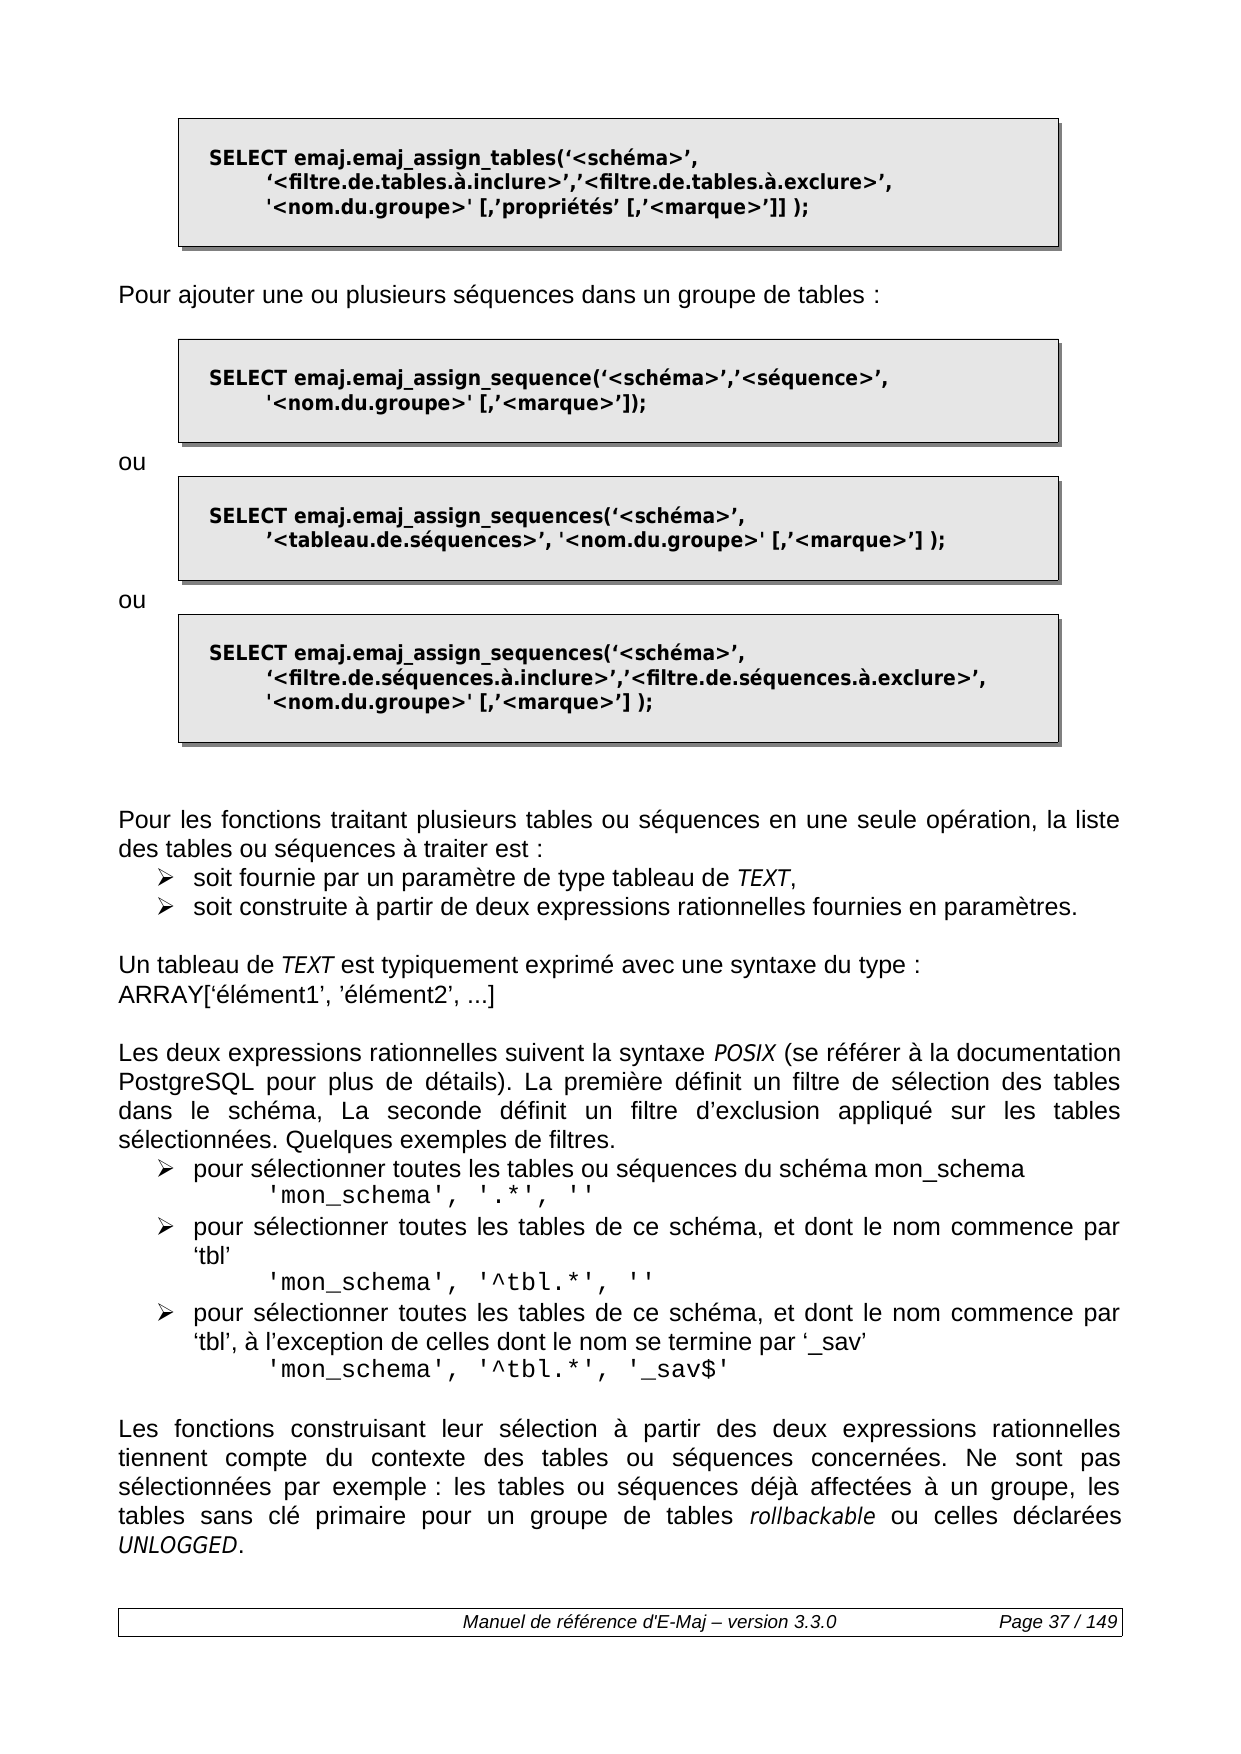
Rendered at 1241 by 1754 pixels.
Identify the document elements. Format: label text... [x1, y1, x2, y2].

list soit construite à partir de deux expressions rationnelles fournies en paramètres. [156, 892, 1122, 921]
text ou [118, 447, 1122, 476]
text 'mon_schema', '^tbl.*', '_sav$' [118, 1356, 1122, 1385]
text SELECT emaj.emaj_assign_tables(‘<schéma>’, [179, 143, 1058, 167]
text ’<tableau.de.séquences>’, '<nom.du.groupe>' [,’<marque>’] ); [179, 525, 1058, 549]
text ARRAY[‘élément1’, ’élément2’, ...] [118, 979, 1122, 1008]
text ‘<filtre.de.tables.à.inclure>’,’<filtre.de.tables.à.exclure>’, [179, 167, 1058, 192]
text '<nom.du.groupe>' [,’<marque>’] ); [179, 687, 1058, 712]
text Un tableau de TEXT est typiquement exprimé avec une syntaxe du type : [118, 950, 1122, 979]
text Les deux expressions rationnelles suivent la syntaxe POSIX (se référer à la documentation PostgreSQL pour plus de détails). La première définit un filtre de sélection des tables dans le schéma, La seconde définit un filtre d’exclusion appliqué sur les tables sélectionnées. Quelques exemples de filtres. [118, 1038, 1122, 1154]
text SELECT emaj.emaj_assign_sequences(‘<schéma>’, [179, 501, 1058, 525]
list soit fournie par un paramètre de type tableau de TEXT, [156, 863, 1122, 892]
list pour sélectionner toutes les tables de ce schéma, et dont le nom commence par ‘tbl’ [156, 1211, 1122, 1269]
list 'mon_schema', '^tbl.*', '' [118, 1269, 1122, 1298]
list pour sélectionner toutes les tables ou séquences du schéma mon_schema [156, 1154, 1122, 1183]
text ‘<filtre.de.séquences.à.inclure>’,’<filtre.de.séquences.à.exclure>’, [179, 663, 1058, 687]
text Les fonctions construisant leur sélection à partir des deux expressions rationnelles tiennent compte du contexte des tables ou séquences concernées. Ne sont pas sélectionnées par exemple : les tables ou séquences déjà affectées à un groupe, les tables sans clé primaire pour un groupe de tables rollbackable ou celles déclarées UNLOGGED. [118, 1414, 1122, 1559]
text Pour les fonctions traitant plusieurs tables ou séquences en une seule opération, la liste des tables ou séquences à traiter est : [118, 805, 1122, 863]
text '<nom.du.groupe>' [,’<marque>’]); [179, 387, 1058, 412]
text Pour ajouter une ou plusieurs séquences dans un groupe de tables : [118, 280, 1122, 309]
list pour sélectionner toutes les tables de ce schéma, et dont le nom commence par ‘tbl’, à l’exception de celles dont le nom se termine par ‘_sav’ [156, 1298, 1122, 1356]
text ou [118, 585, 1122, 614]
text '<nom.du.groupe>' [,’propriétés’ [,’<marque>’]] ); [179, 192, 1058, 216]
text SELECT emaj.emaj_assign_sequence(‘<schéma>’,’<séquence>’, [179, 363, 1058, 387]
text 'mon_schema', '.*', '' [118, 1183, 1122, 1211]
text SELECT emaj.emaj_assign_sequences(‘<schéma>’, [179, 638, 1058, 663]
